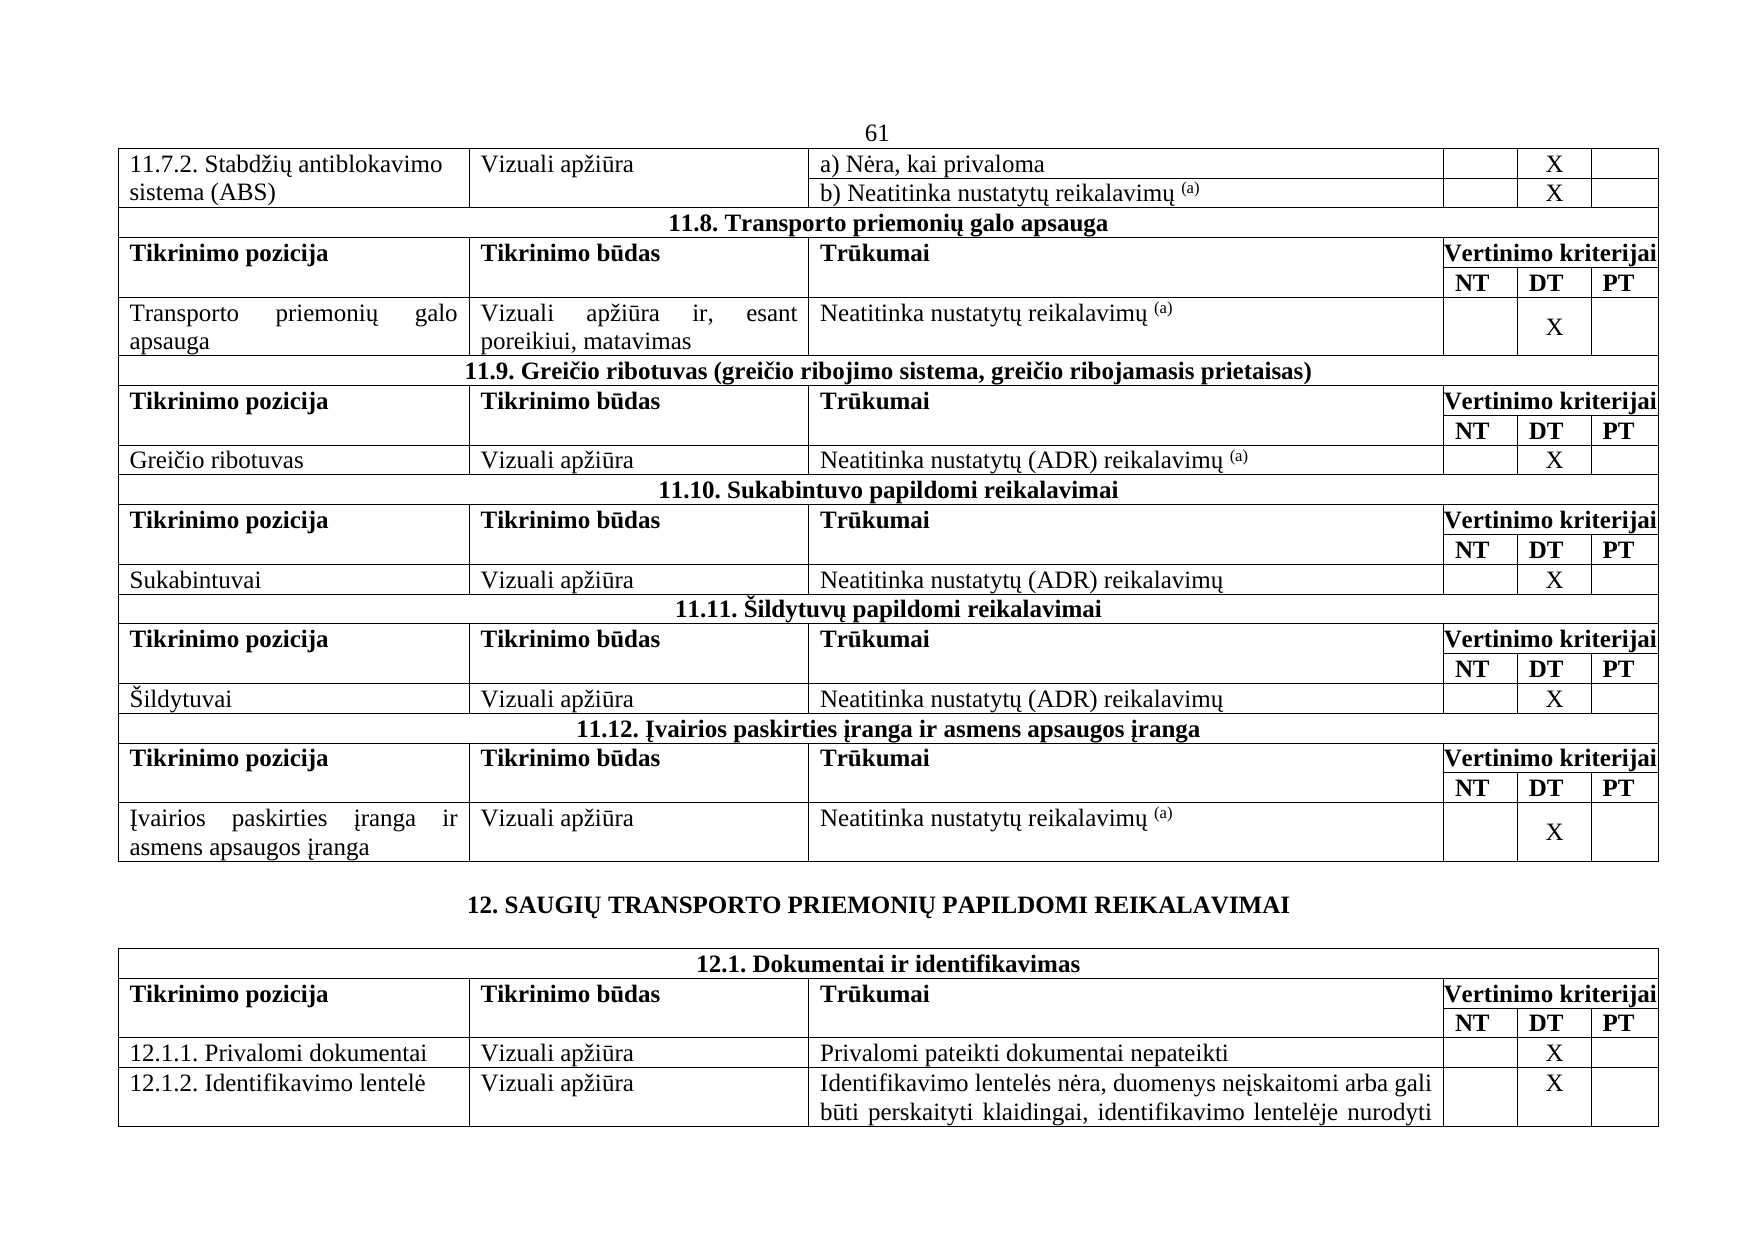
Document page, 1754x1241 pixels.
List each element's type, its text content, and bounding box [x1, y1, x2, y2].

table_cell Tikrinimo būdas [470, 505, 808, 564]
table_cell Vertinimo kriterijai [1444, 624, 1658, 653]
table_cell 11.10. Sukabintuvo papildomi reikalavimai [119, 475, 1658, 504]
table_cell NT [1444, 1009, 1517, 1037]
table_cell Neatitinka nustatytų reikalavimų (a) [809, 803, 1443, 861]
table_cell Tikrinimo pozicija [119, 505, 469, 564]
table_cell X [1518, 446, 1591, 474]
table_cell Vizuali apžiūra [470, 803, 808, 861]
table_cell Šildytuvai [119, 684, 469, 713]
table_cell Trūkumai [809, 624, 1443, 683]
table_cell NT [1444, 268, 1517, 297]
table_cell a) Nėra, kai privaloma [809, 149, 1443, 177]
table_cell Tikrinimo pozicija [119, 624, 469, 683]
table_cell [1592, 565, 1658, 593]
table_cell Vizuali apžiūra [470, 565, 808, 593]
table_cell PT [1592, 535, 1658, 564]
table_cell X [1518, 803, 1591, 861]
table_cell Tikrinimo būdas [470, 624, 808, 683]
table_cell Trūkumai [809, 505, 1443, 564]
table_cell Greičio ribotuvas [119, 446, 469, 474]
table_cell X [1518, 684, 1591, 713]
table_cell 11.9. Greičio ribotuvas (greičio ribojimo sistema, greičio ribojamasis prietaisas) [119, 356, 1658, 385]
table_cell 11.11. Šildytuvų papildomi reikalavimai [119, 595, 1658, 623]
table_cell b) Neatitinka nustatytų reikalavimų (a) [809, 179, 1443, 207]
table_cell X [1518, 298, 1591, 355]
table_cell Vertinimo kriterijai [1444, 386, 1658, 415]
table_cell Tikrinimo būdas [470, 744, 808, 802]
table_cell Trūkumai [809, 744, 1443, 802]
table_cell PT [1592, 654, 1658, 683]
table_cell Neatitinka nustatytų (ADR) reikalavimų [809, 684, 1443, 713]
table_cell Trūkumai [809, 979, 1443, 1037]
table_cell Tikrinimo būdas [470, 238, 808, 297]
table_cell NT [1444, 773, 1517, 802]
table_cell Vertinimo kriterijai [1444, 744, 1658, 772]
table_cell [1444, 684, 1517, 713]
table_cell DT [1518, 654, 1591, 683]
table_cell [1592, 684, 1658, 713]
table_cell [1592, 803, 1658, 861]
table_cell Vizuali apžiūra [470, 1038, 808, 1067]
table_cell 11.7.2. Stabdžių antiblokavimo sistema (ABS) [119, 149, 469, 207]
table_cell Vertinimo kriterijai [1444, 238, 1658, 267]
table_cell NT [1444, 535, 1517, 564]
table_cell [1444, 565, 1517, 593]
table_cell Tikrinimo pozicija [119, 979, 469, 1037]
table_cell DT [1518, 268, 1591, 297]
table_cell DT [1518, 535, 1591, 564]
table_cell Transporto priemonių galo apsauga [119, 298, 469, 355]
table_cell [1444, 298, 1517, 355]
table_cell PT [1592, 268, 1658, 297]
table_cell PT [1592, 1009, 1658, 1037]
table_cell Tikrinimo būdas [470, 979, 808, 1037]
table_cell X [1518, 149, 1591, 177]
table_cell X [1518, 1068, 1591, 1126]
table_cell Vizuali apžiūra [470, 684, 808, 713]
table_cell Trūkumai [809, 386, 1443, 444]
table_cell Vizuali apžiūra [470, 446, 808, 474]
table_cell [1444, 179, 1517, 207]
table_cell 11.12. Įvairios paskirties įranga ir asmens apsaugos įranga [119, 714, 1658, 742]
table_cell Neatitinka nustatytų reikalavimų (a) [809, 298, 1443, 355]
table_cell Sukabintuvai [119, 565, 469, 593]
table_cell [1444, 1068, 1517, 1126]
table_cell Neatitinka nustatytų (ADR) reikalavimų (a) [809, 446, 1443, 474]
table_cell 11.8. Transporto priemonių galo apsauga [119, 208, 1658, 237]
table_cell NT [1444, 416, 1517, 444]
table_cell PT [1592, 416, 1658, 444]
table_cell [1592, 149, 1658, 177]
table_cell X [1518, 1038, 1591, 1067]
text 12. SAUGIŲ TRANSPORTO PRIEMONIŲ PAPILDOMI REIKALAVIMAI [118, 890, 1639, 919]
table_cell Trūkumai [809, 238, 1443, 297]
table_cell Tikrinimo pozicija [119, 238, 469, 297]
table_cell [1444, 803, 1517, 861]
table_cell Įvairios paskirties įranga ir asmens apsaugos įranga [119, 803, 469, 861]
table_cell DT [1518, 773, 1591, 802]
table_cell Privalomi pateikti dokumentai nepateikti [809, 1038, 1443, 1067]
table_cell Neatitinka nustatytų (ADR) reikalavimų [809, 565, 1443, 593]
table_cell X [1518, 565, 1591, 593]
table_cell Vertinimo kriterijai [1444, 979, 1658, 1007]
table_header 12.1. Dokumentai ir identifikavimas [119, 949, 1658, 978]
table_cell Vizuali apžiūra [470, 149, 808, 207]
table_cell DT [1518, 416, 1591, 444]
table_cell PT [1592, 773, 1658, 802]
table_cell Vizuali apžiūra [470, 1068, 808, 1126]
table_cell [1592, 446, 1658, 474]
table_cell [1444, 149, 1517, 177]
table_cell [1592, 179, 1658, 207]
table_cell Vizuali apžiūra ir, esant poreikiui, matavimas [470, 298, 808, 355]
table_cell X [1518, 179, 1591, 207]
table_cell [1592, 298, 1658, 355]
table_cell [1592, 1038, 1658, 1067]
table_cell [1444, 1038, 1517, 1067]
table_cell Vertinimo kriterijai [1444, 505, 1658, 534]
table_cell Tikrinimo pozicija [119, 744, 469, 802]
table_cell NT [1444, 654, 1517, 683]
table_cell Tikrinimo pozicija [119, 386, 469, 444]
table_cell Tikrinimo būdas [470, 386, 808, 444]
table_cell 12.1.1. Privalomi dokumentai [119, 1038, 469, 1067]
table_cell DT [1518, 1009, 1591, 1037]
table_cell [1444, 446, 1517, 474]
table_cell [1592, 1068, 1658, 1126]
table_cell 12.1.2. Identifikavimo lentelė [119, 1068, 469, 1126]
table_cell Identifikavimo lentelės nėra, duomenys neįskaitomi arba gali būti perskaityti klaidingai, identifikavimo lentelėje nurodyti [809, 1068, 1443, 1126]
